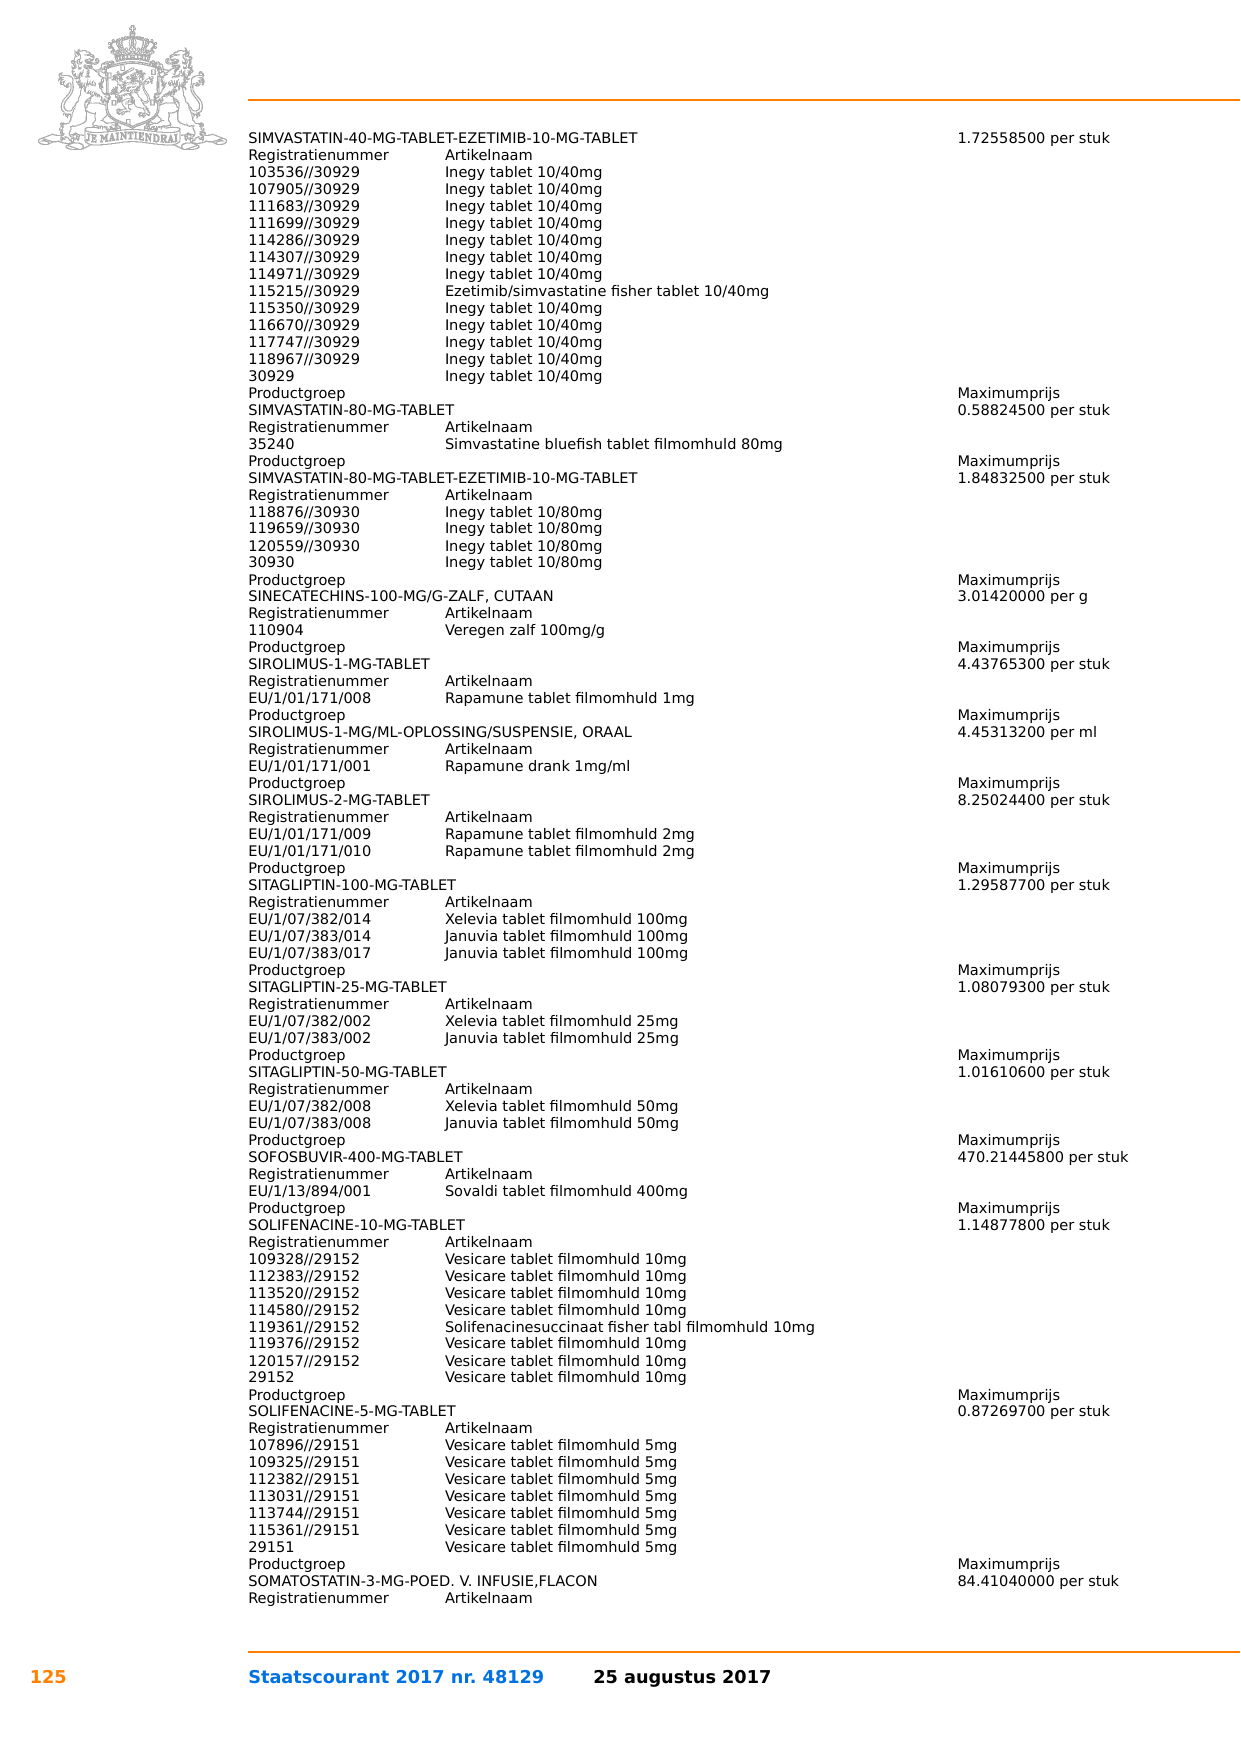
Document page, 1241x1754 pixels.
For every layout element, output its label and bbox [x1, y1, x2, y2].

picture [38, 25, 227, 150]
